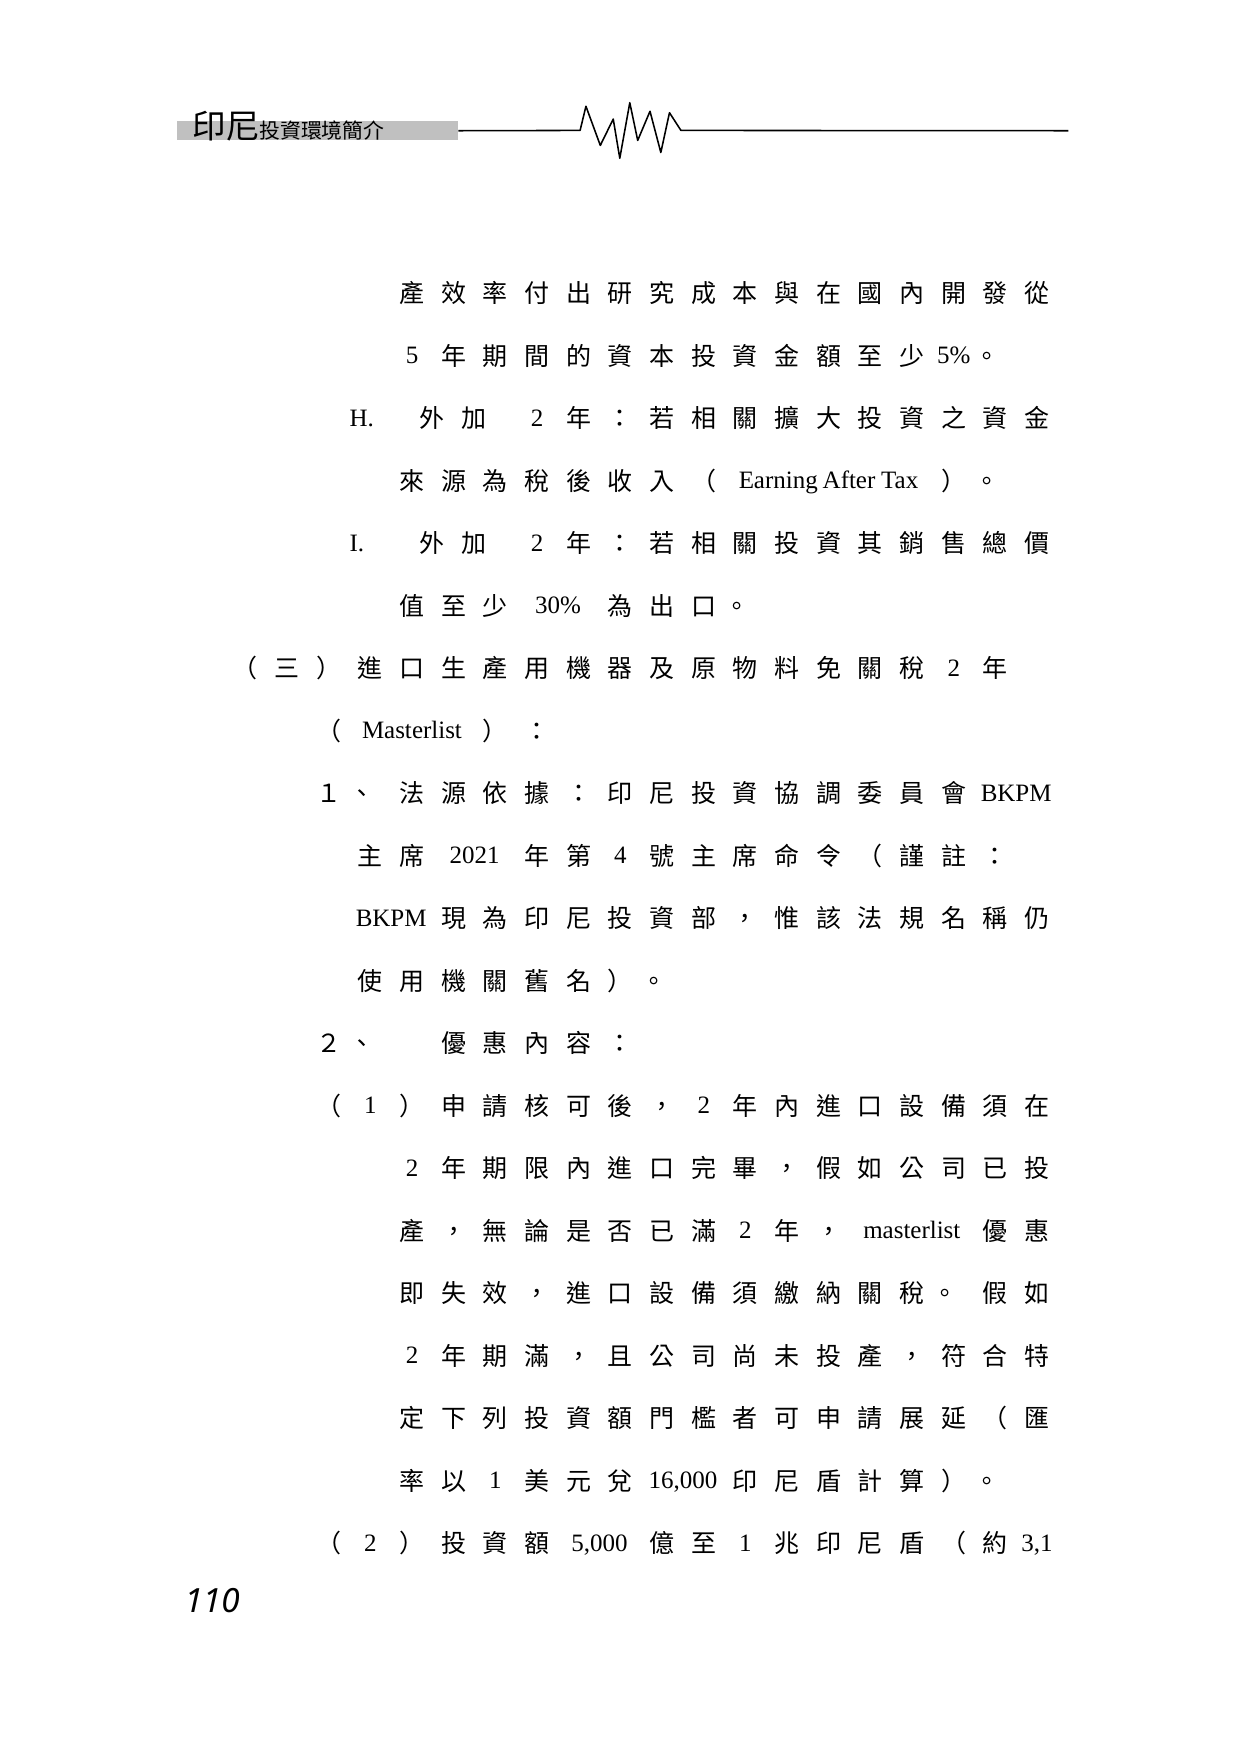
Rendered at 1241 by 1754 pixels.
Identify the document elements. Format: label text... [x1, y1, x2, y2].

text （三）進口生產用機器及原物料免關稅2年（Masterlist）： [207, 625, 1058, 750]
text ２、 優惠內容： [281, 1000, 1058, 1063]
text 產效率付出研究成本與在國內開發從5年期間的資本投資金額至少5%。 [330, 250, 1058, 375]
text （1）申請核可後，2年內進口設備須在2年期限內進口完畢，假如公司已投產，無論是否已滿2年，masterlist優惠即失效，進口設備須繳納關稅。假如2年期滿，且公司尚未投產，符合特定下列投資額門檻者可申請展延（匯率以1美元兌16,000印尼盾計算）。 [293, 1063, 1058, 1500]
text I. 外加2年：若相關投資其銷售總價值至少30%為出口。 [330, 500, 1058, 625]
text （2）投資額5,000億至1兆印尼盾（約3,1 [293, 1500, 1058, 1563]
text H. 外加2年：若相關擴大投資之資金來源為稅後收入（Earning After Tax）。 [330, 375, 1058, 500]
text １、法源依據：印尼投資協調委員會BKPM主席2021年第4號主席命令（謹註：BKPM現為印尼投資部，惟該法規名稱仍使用機關舊名）。 [281, 750, 1058, 1000]
